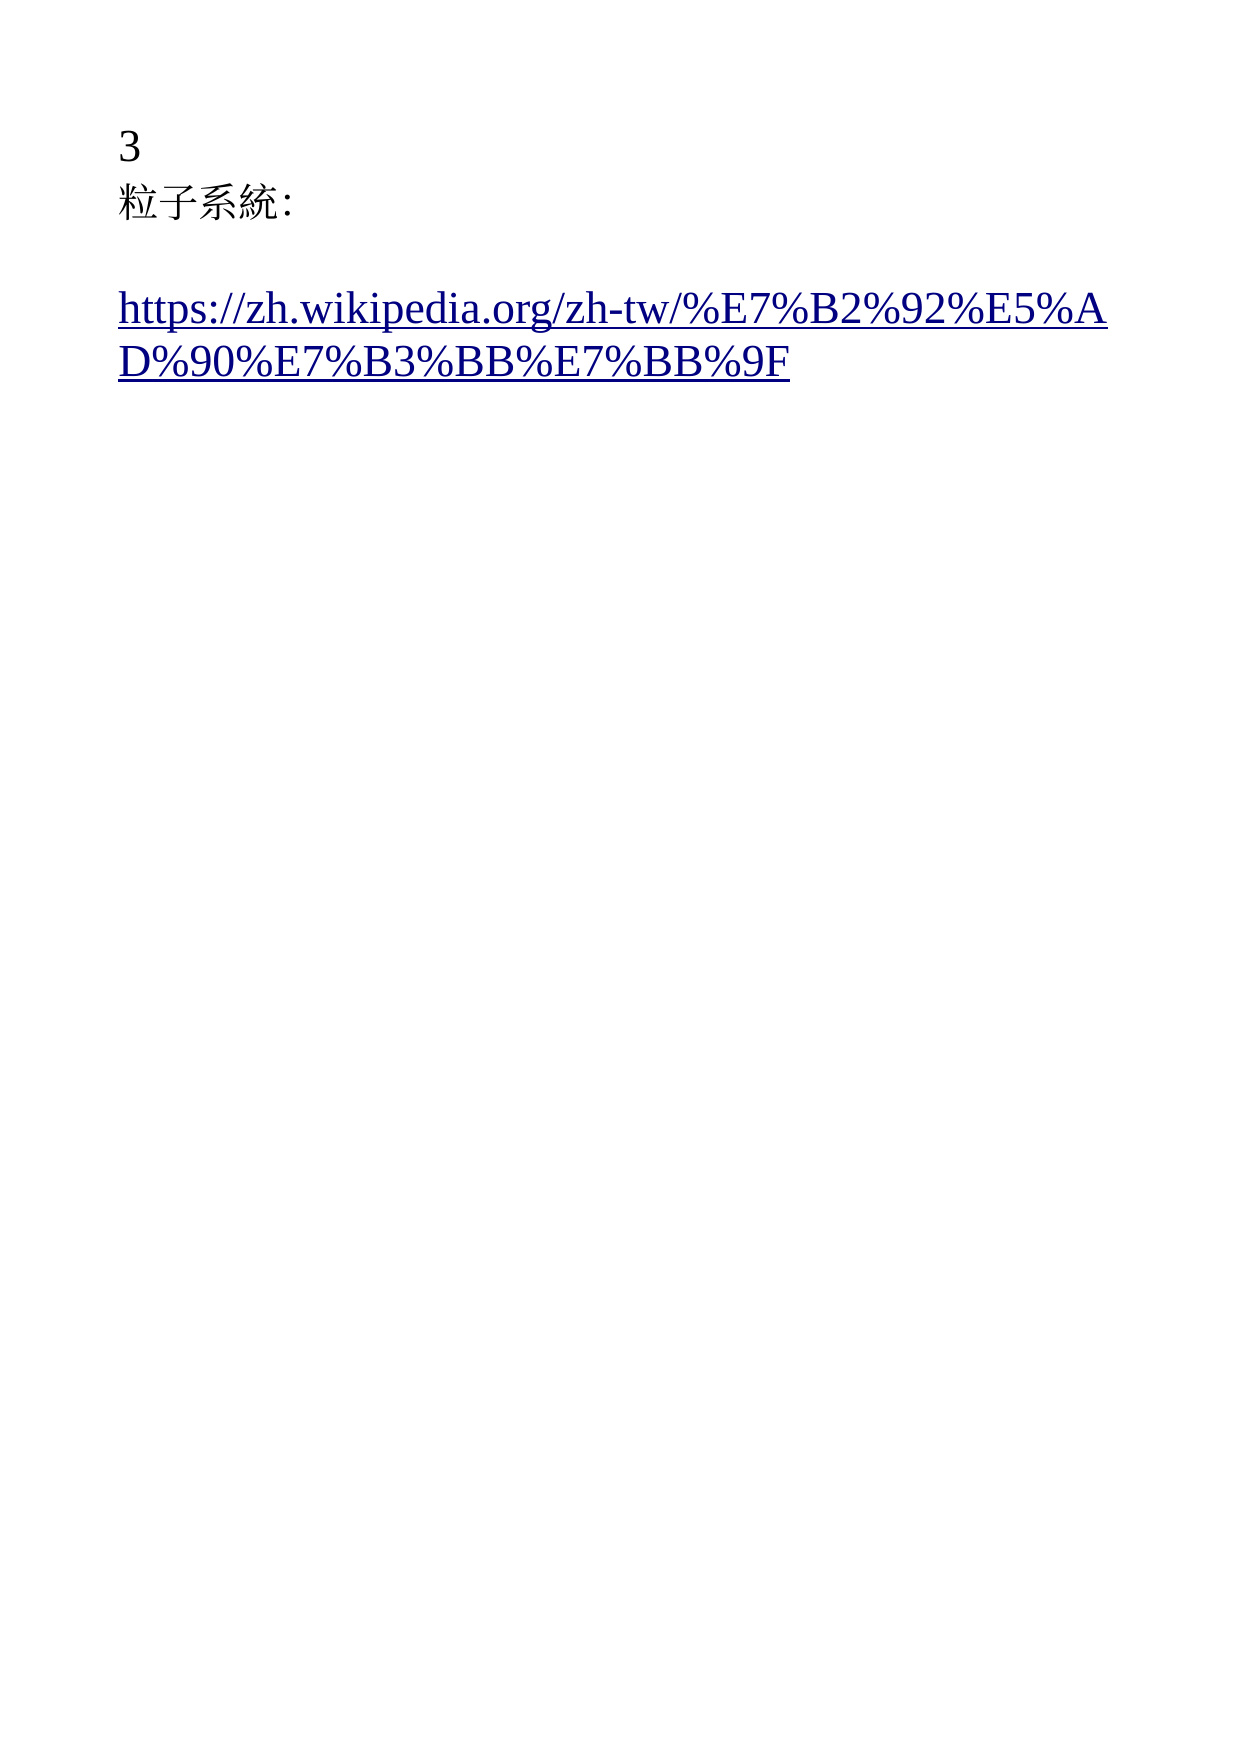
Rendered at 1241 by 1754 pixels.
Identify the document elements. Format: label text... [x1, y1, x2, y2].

text https://zh.wikipedia.org/zh-tw/%E7%B2%92%E5%AD%90%E7%B3%BB%E7%BB%9F [118, 228, 1122, 387]
text 粒子系統： [118, 171, 1122, 228]
text 3 [118, 118, 1122, 171]
